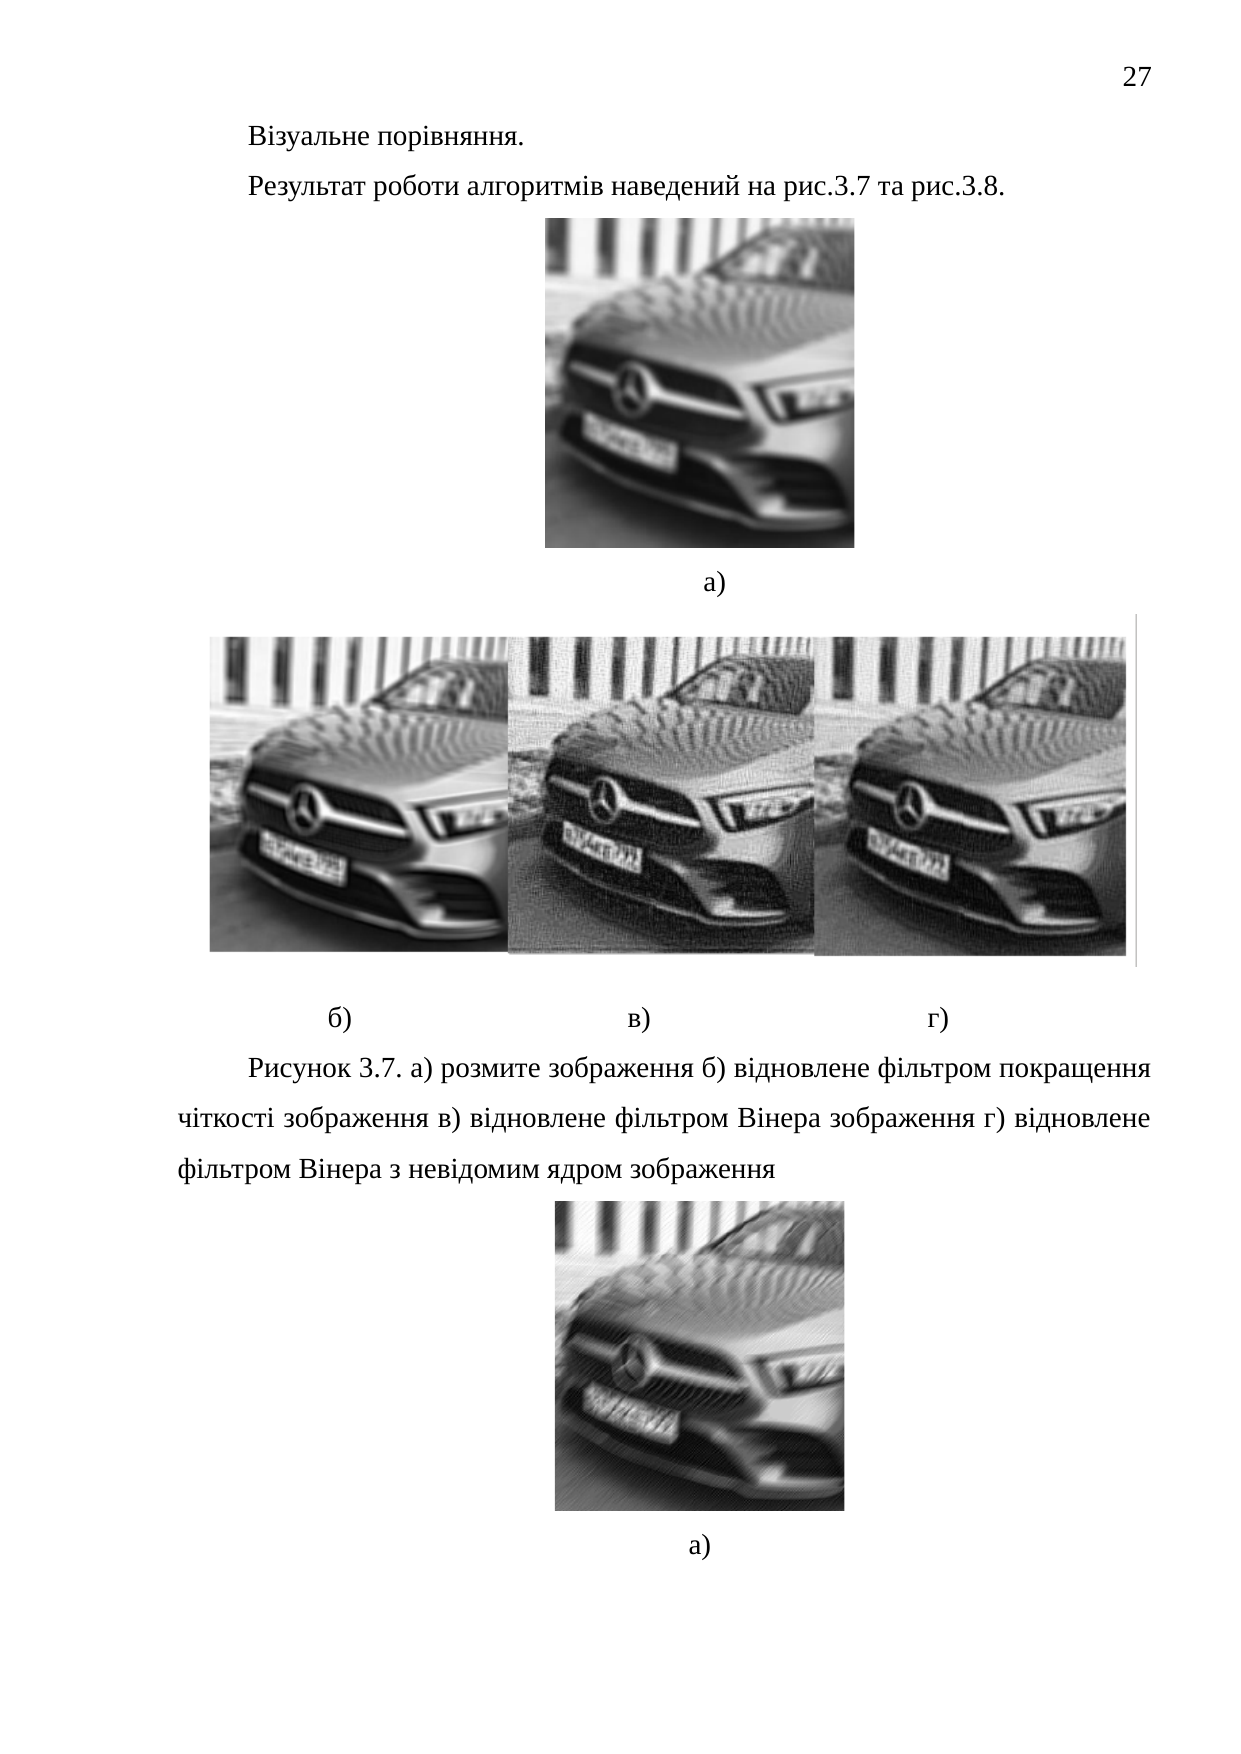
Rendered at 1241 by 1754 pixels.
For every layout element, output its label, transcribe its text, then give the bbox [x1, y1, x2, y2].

text а) [177, 564, 1152, 597]
text б) в) г) [177, 967, 1152, 1033]
text Рисунок 3.7. а) розмите зображення б) відновлене фільтром покращення чіткості зображення в) відновлене фільтром Вінера зображення г) відновлене фільтром Вінера з невідомим ядром зображення [177, 1050, 1152, 1184]
picture [191, 614, 1137, 967]
text Візуальне порівняння. [177, 118, 1152, 152]
text Результат роботи алгоритмів наведений на рис.3.7 та рис.3.8. [177, 168, 1152, 202]
text а) [177, 1527, 1152, 1561]
picture [545, 218, 855, 548]
picture [554, 1201, 845, 1511]
